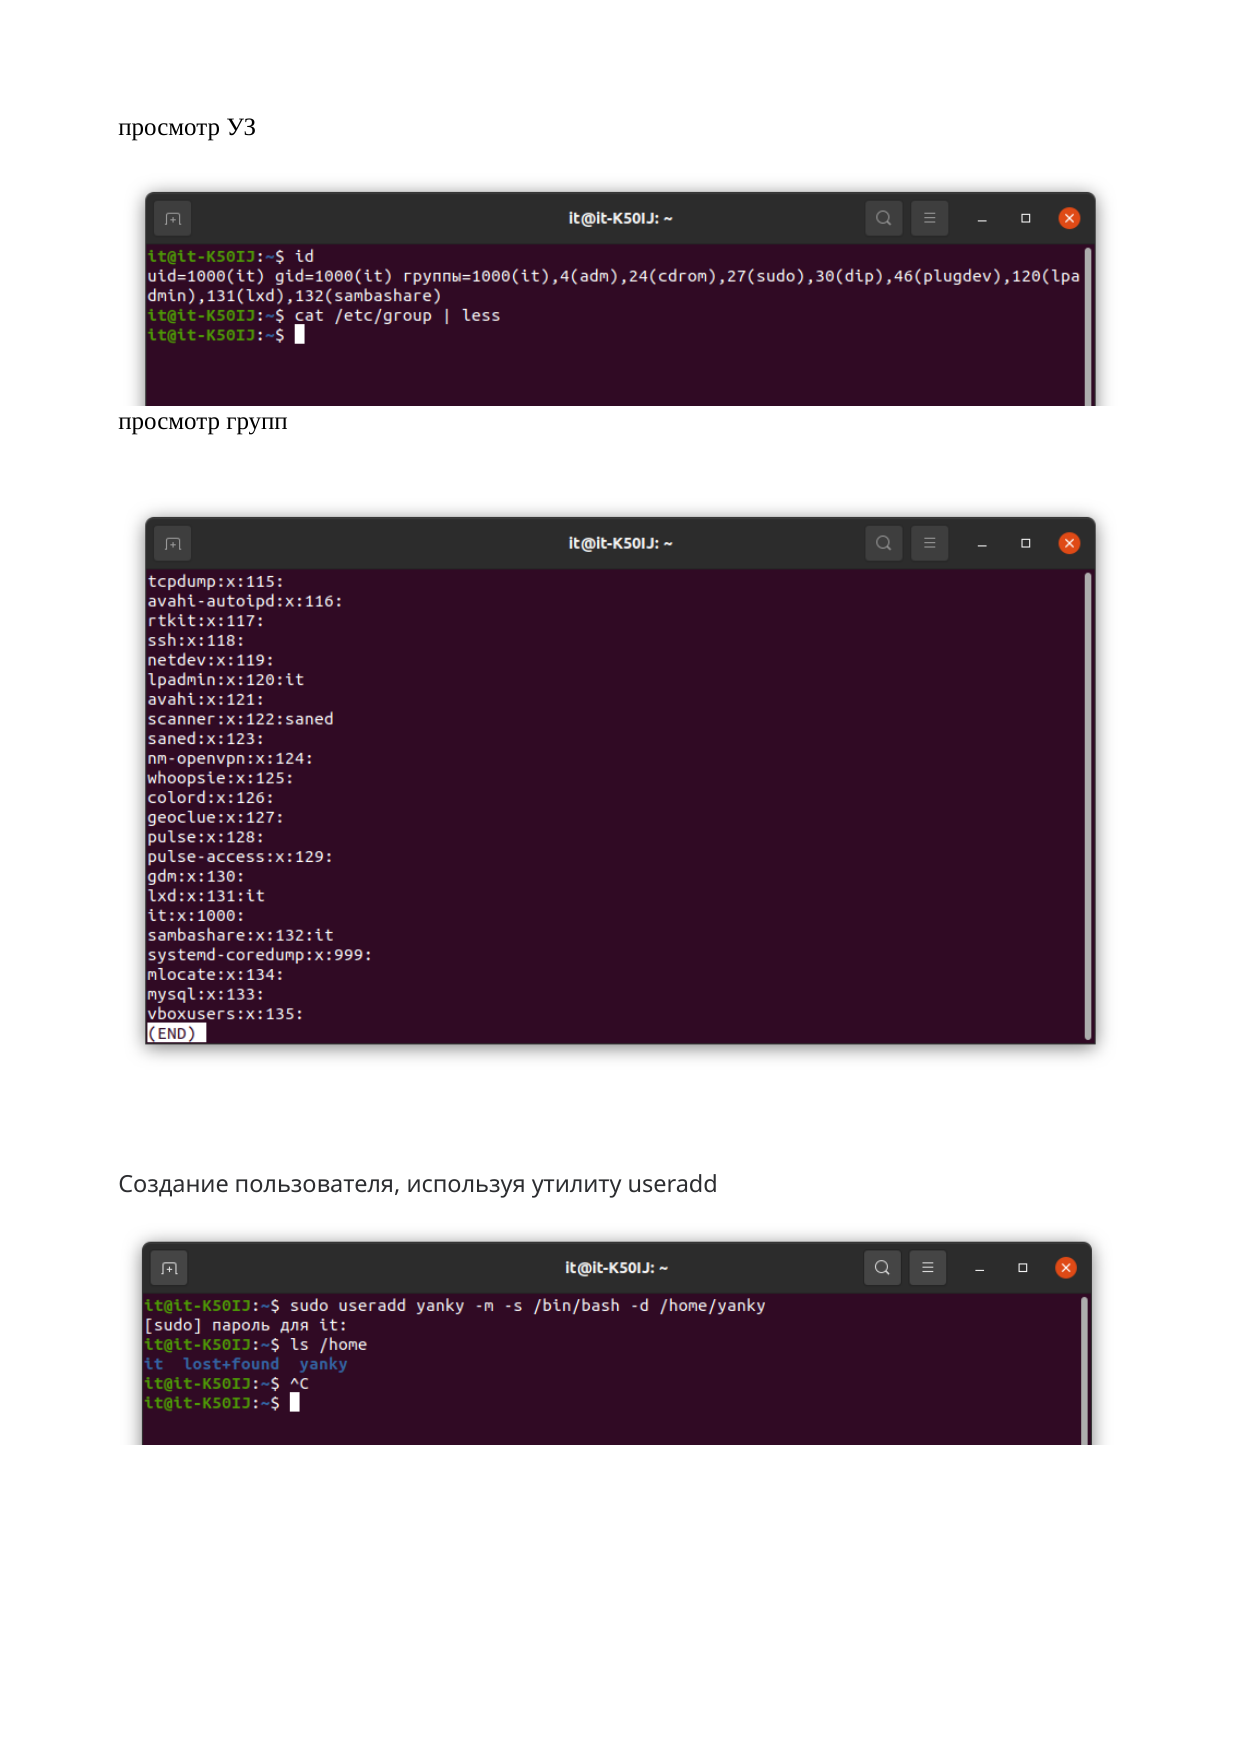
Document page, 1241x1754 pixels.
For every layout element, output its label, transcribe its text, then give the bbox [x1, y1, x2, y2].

text Cоздание пользователя, используя утилиту useradd [118, 1167, 1122, 1199]
text просмотр УЗ [118, 112, 1122, 140]
picture [118, 169, 1123, 406]
picture [115, 1218, 1119, 1445]
text просмотр групп [118, 406, 1122, 434]
picture [118, 493, 1123, 1075]
